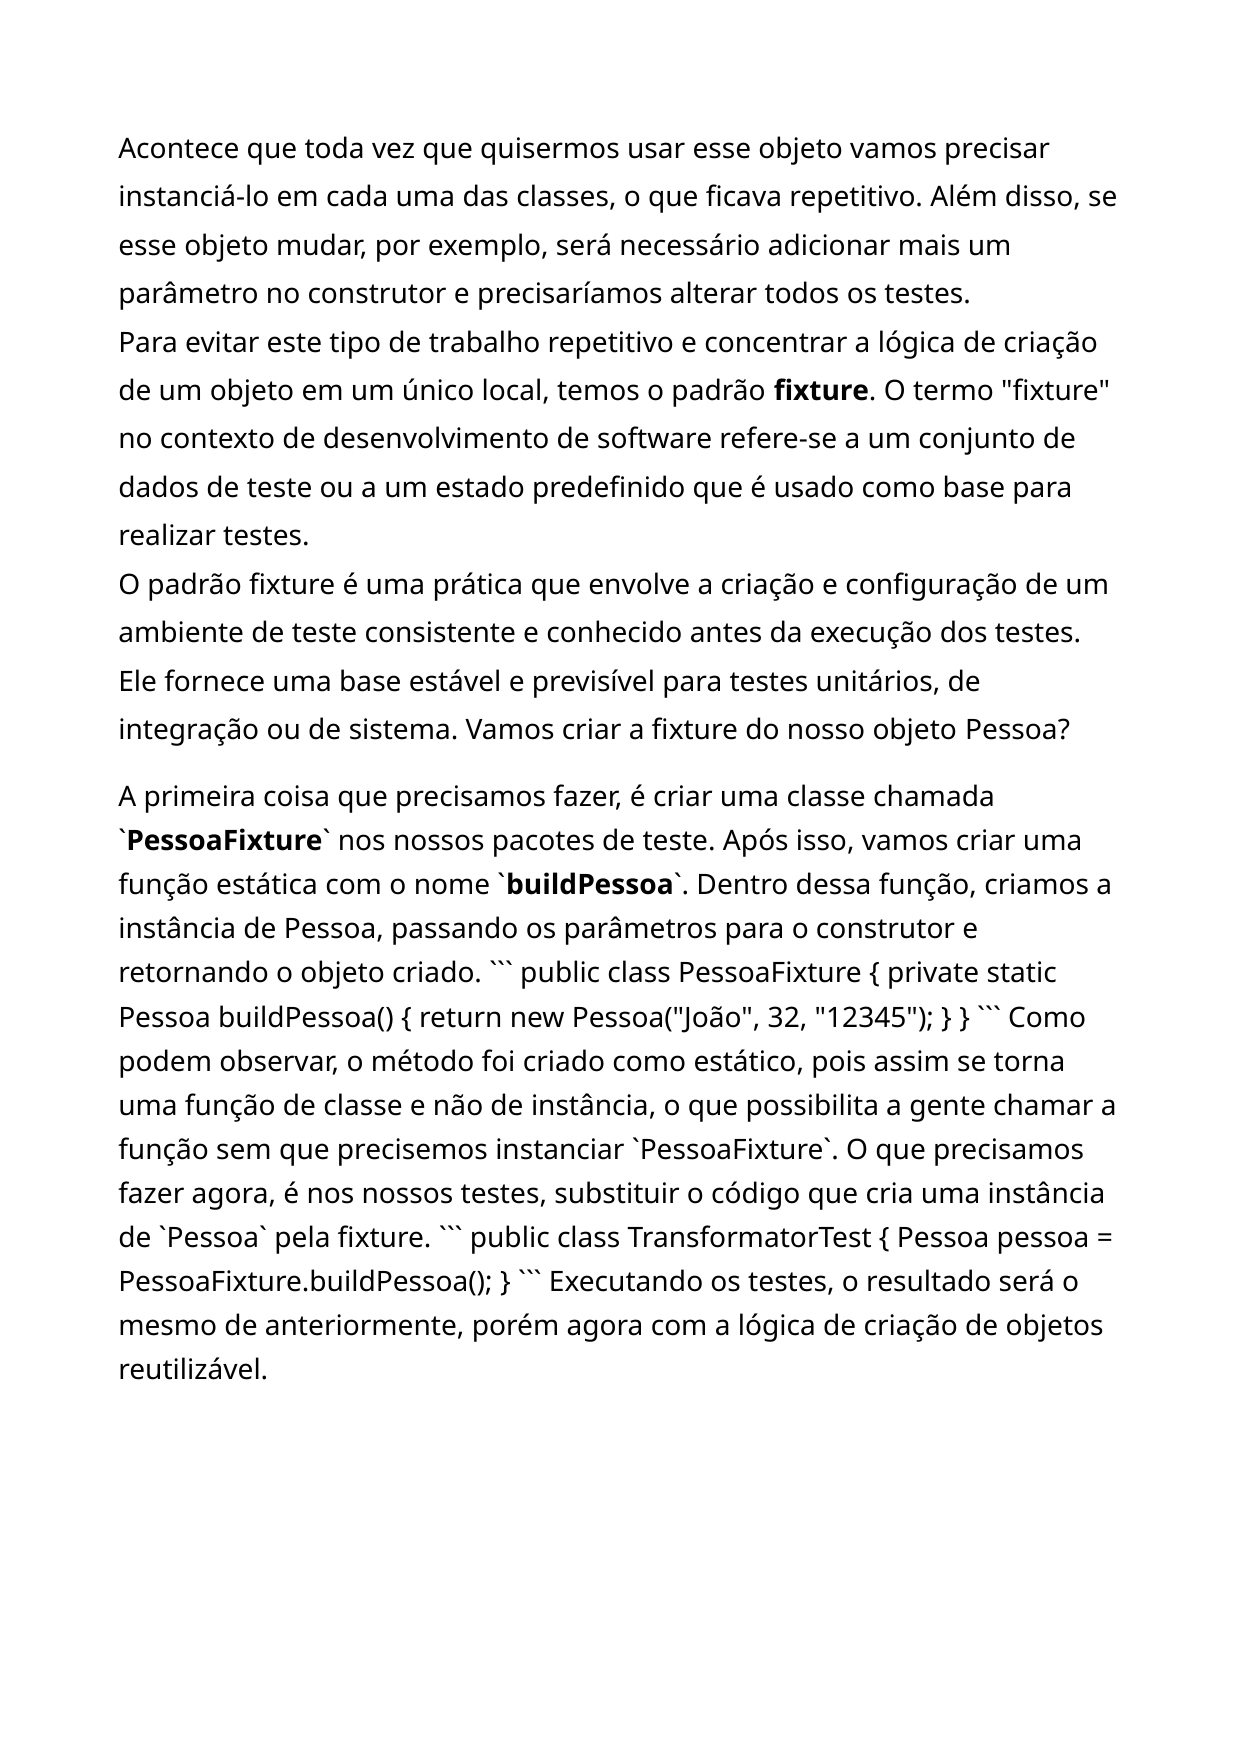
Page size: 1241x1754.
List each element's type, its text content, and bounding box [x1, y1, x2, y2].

text Para evitar este tipo de trabalho repetitivo e concentrar a lógica de criação de um objeto em um único local, temos o padrão fixture. O termo "fixture" no contexto de desenvolvimento de software refere-se a um conjunto de dados de teste ou a um estado predefinido que é usado como base para realizar testes. [118, 312, 1122, 554]
text Acontece que toda vez que quisermos usar esse objeto vamos precisar instanciá-lo em cada uma das classes, o que ficava repetitivo. Além disso, se esse objeto mudar, por exemplo, será necessário adicionar mais um parâmetro no construtor e precisaríamos alterar todos os testes. [118, 118, 1122, 312]
text O padrão fixture é uma prática que envolve a criação e configuração de um ambiente de teste consistente e conhecido antes da execução dos testes. Ele fornece uma base estável e previsível para testes unitários, de integração ou de sistema. Vamos criar a fixture do nosso objeto Pessoa? [118, 554, 1122, 748]
text A primeira coisa que precisamos fazer, é criar uma classe chamada `PessoaFixture` nos nossos pacotes de teste. Após isso, vamos criar uma função estática com o nome `buildPessoa`. Dentro dessa função, criamos a instância de Pessoa, passando os parâmetros para o construtor e retornando o objeto criado. ``` public class PessoaFixture { private static Pessoa buildPessoa() { return new Pessoa("João", 32, "12345"); } } ``` Como podem observar, o método foi criado como estático, pois assim se torna uma função de classe e não de instância, o que possibilita a gente chamar a função sem que precisemos instanciar `PessoaFixture`. O que precisamos fazer agora, é nos nossos testes, substituir o código que cria uma instância de `Pessoa` pela fixture. ``` public class TransformatorTest { Pessoa pessoa = PessoaFixture.buildPessoa(); } ``` Executando os testes, o resultado será o mesmo de anteriormente, porém agora com a lógica de criação de objetos reutilizável. [118, 777, 1122, 1388]
